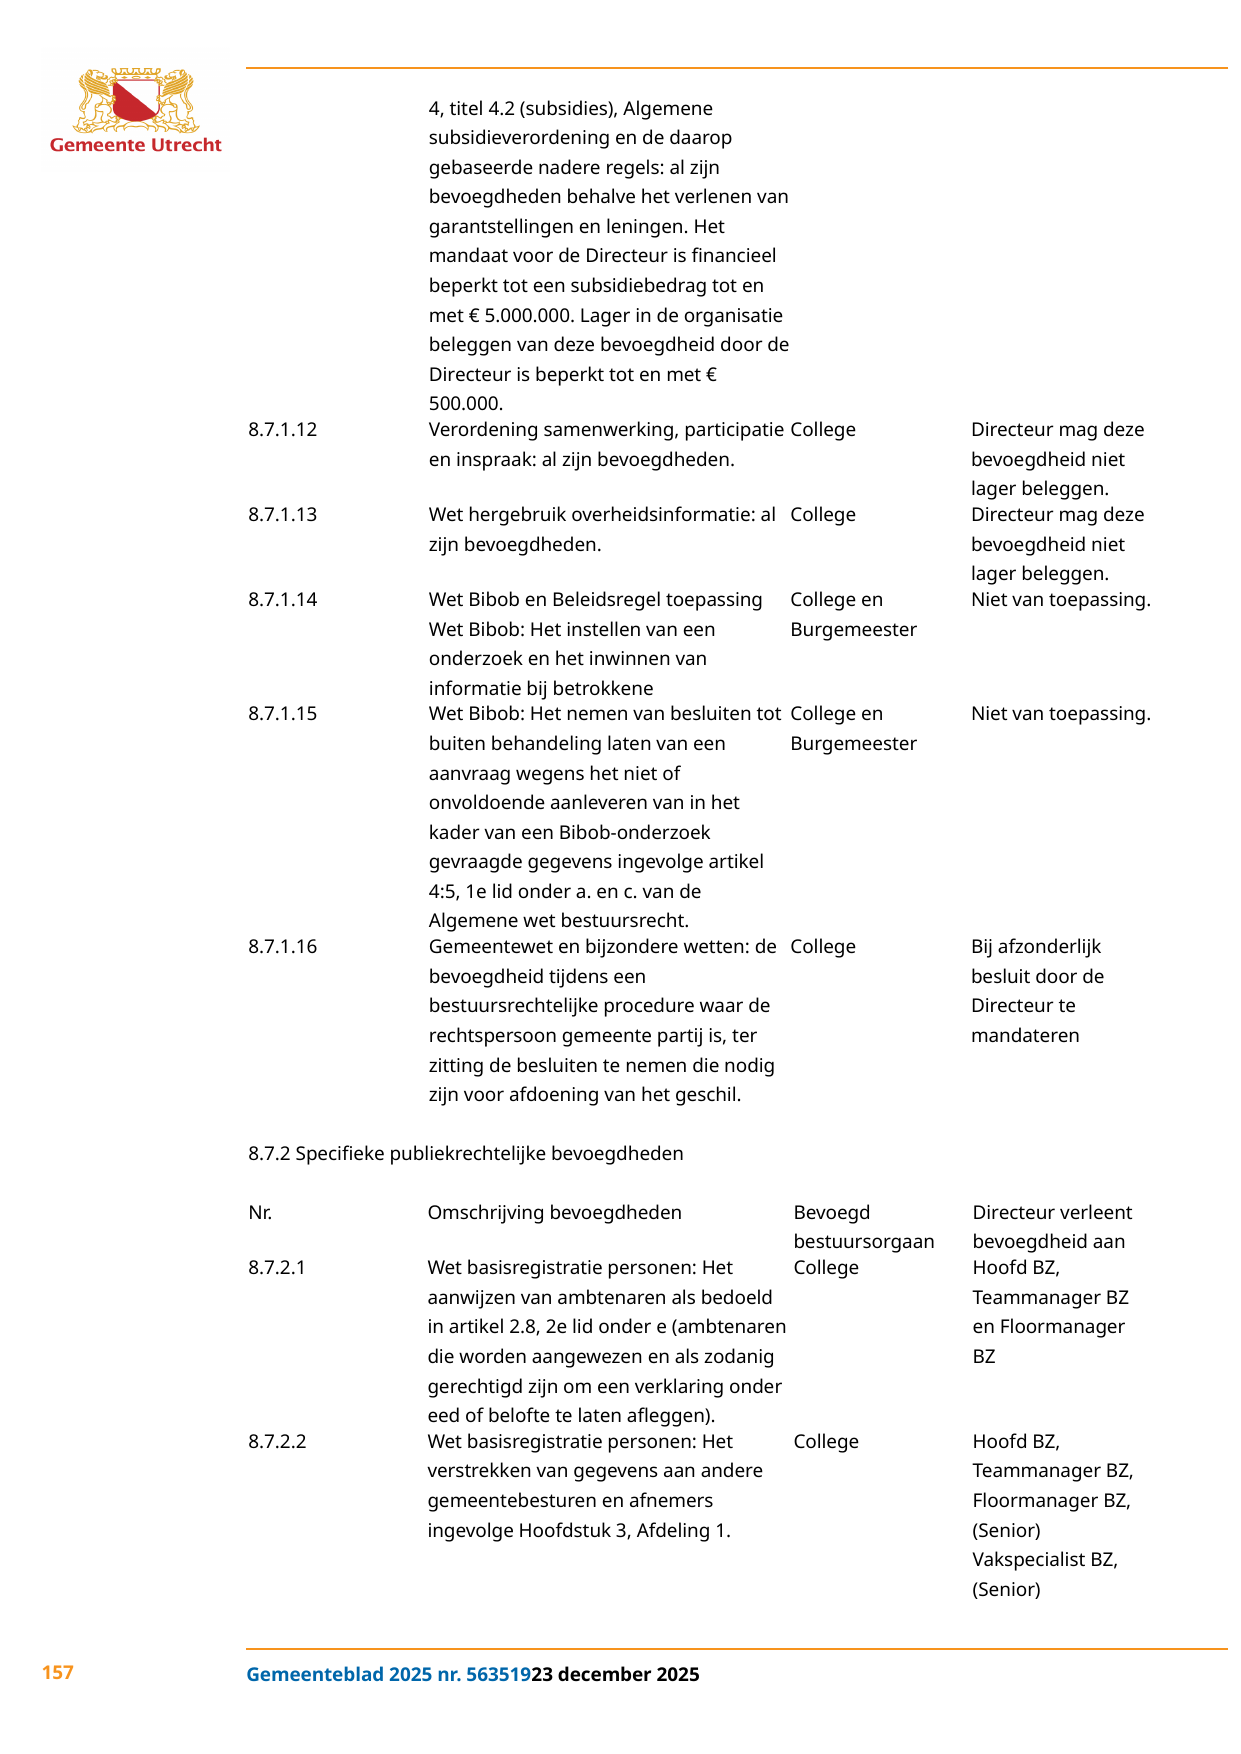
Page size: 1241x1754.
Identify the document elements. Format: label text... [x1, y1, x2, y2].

table_cell College [793, 1255, 972, 1428]
picture [41, 47, 231, 172]
table_cell [790, 95, 971, 416]
table_cell [248, 95, 429, 416]
table_header Nr. [248, 1199, 427, 1254]
table_cell Bij afzonderlijk besluit door de Directeur te mandateren [971, 934, 1152, 1107]
table_cell 8.7.1.14 [248, 586, 429, 701]
table_cell 8.7.2.2 [248, 1428, 427, 1602]
table_cell 8.7.1.13 [248, 501, 429, 586]
text 8.7.2 Specifieke publiekrechtelijke bevoegdheden [248, 1140, 1152, 1166]
table_cell College [790, 501, 971, 586]
table_cell [971, 95, 1152, 416]
table_cell Directeur mag deze bevoegdheid niet lager beleggen. [971, 501, 1152, 586]
table_cell College [793, 1428, 972, 1602]
table_cell Gemeentewet en bijzondere wetten: de bevoegdheid tijdens een bestuursrechtelijke procedure waar de rechtspersoon gemeente partij is, ter zitting de besluiten te nemen die nodig zijn voor afdoening van het geschil. [429, 934, 790, 1107]
table_cell 8.7.1.12 [248, 416, 429, 501]
table_header Directeur verleent bevoegdheid aan [973, 1199, 1152, 1254]
table_cell College [790, 416, 971, 501]
table_cell Wet Bibob: Het nemen van besluiten tot buiten behandeling laten van een aanvraag wegens het niet of onvoldoende aanleveren van in het kader van een Bibob-onderzoek gevraagde gegevens ingevolge artikel 4:5, 1e lid onder a. en c. van de Algemene wet bestuursrecht. [429, 701, 790, 933]
table_cell 8.7.2.1 [248, 1255, 427, 1428]
table_cell 8.7.1.15 [248, 701, 429, 933]
table_cell Wet Bibob en Beleidsregel toepassing Wet Bibob: Het instellen van een onderzoek en het inwinnen van informatie bij betrokkene [429, 586, 790, 701]
table_cell Wet basisregistratie personen: Het verstrekken van gegevens aan andere gemeentebesturen en afnemers ingevolge Hoofdstuk 3, Afdeling 1. [427, 1428, 793, 1602]
table_header Bevoegd bestuursorgaan [793, 1199, 972, 1254]
table_cell College [790, 934, 971, 1107]
table_cell Hoofd BZ, Teammanager BZ, Floormanager BZ, (Senior) Vakspecialist BZ, (Senior) [973, 1428, 1152, 1602]
table_cell 4, titel 4.2 (subsidies), Algemene subsidieverordening en de daarop gebaseerde nadere regels: al zijn bevoegdheden behalve het verlenen van garantstellingen en leningen. Het mandaat voor de Directeur is financieel beperkt tot een subsidiebedrag tot en met € 5.000.000. Lager in de organisatie beleggen van deze bevoegdheid door de Directeur is beperkt tot en met € 500.000. [429, 95, 790, 416]
table_cell Directeur mag deze bevoegdheid niet lager beleggen. [971, 416, 1152, 501]
table_cell College en Burgemeester [790, 586, 971, 701]
table_cell College en Burgemeester [790, 701, 971, 933]
table_cell 8.7.1.16 [248, 934, 429, 1107]
table_header Omschrijving bevoegdheden [427, 1199, 793, 1254]
table_cell Verordening samenwerking, participatie en inspraak: al zijn bevoegdheden. [429, 416, 790, 501]
table_cell Wet basisregistratie personen: Het aanwijzen van ambtenaren als bedoeld in artikel 2.8, 2e lid onder e (ambtenaren die worden aangewezen en als zodanig gerechtigd zijn om een verklaring onder eed of belofte te laten afleggen). [427, 1255, 793, 1428]
table_cell Hoofd BZ, Teammanager BZ en Floormanager BZ [973, 1255, 1152, 1428]
table_cell Niet van toepassing. [971, 701, 1152, 933]
table_cell Wet hergebruik overheidsinformatie: al zijn bevoegdheden. [429, 501, 790, 586]
table_cell Niet van toepassing. [971, 586, 1152, 701]
